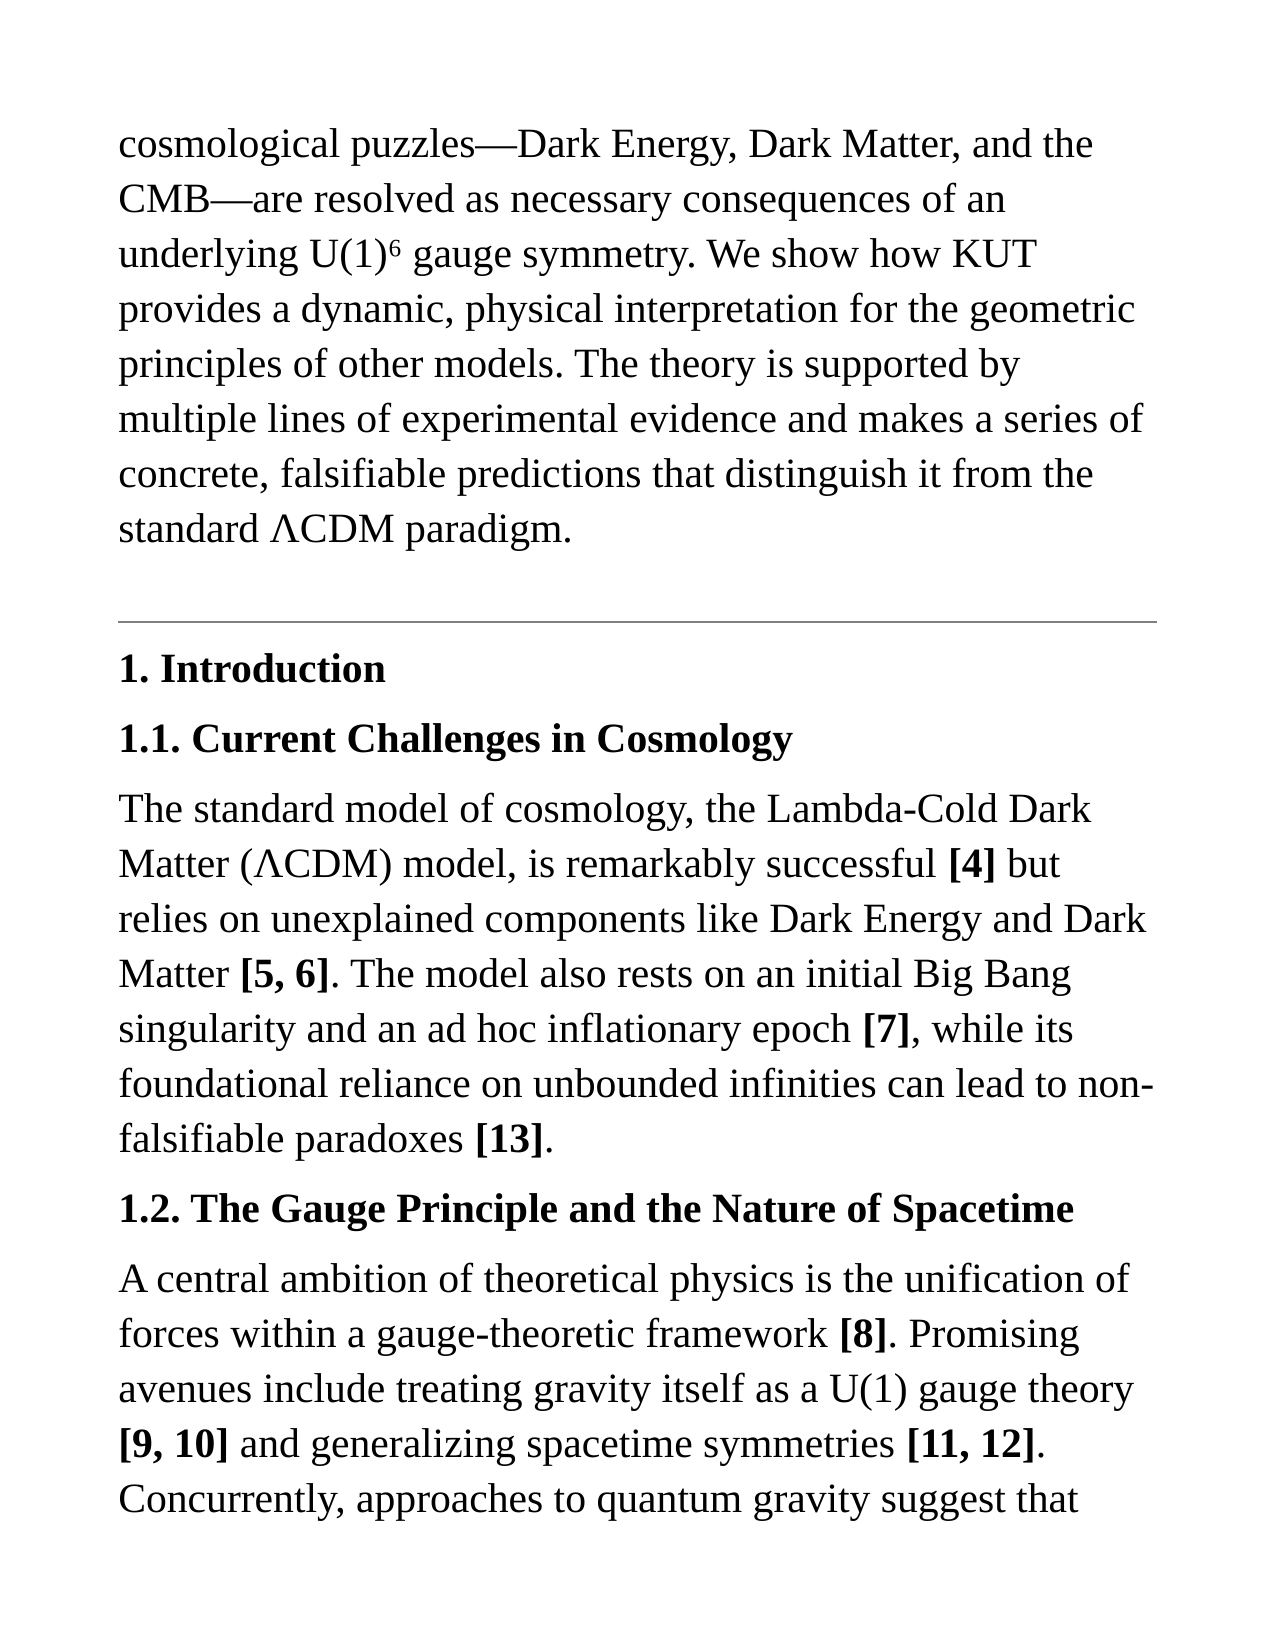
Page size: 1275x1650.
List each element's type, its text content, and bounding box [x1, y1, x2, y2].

text A central ambition of theoretical physics is the unification of forces within a gauge-theoretic framework [8]. Promising avenues include treating gravity itself as a U(1) gauge theory [9, 10] and generalizing spacetime symmetries [11, 12]. Concurrently, approaches to quantum gravity suggest that [118, 1253, 1157, 1521]
text cosmological puzzles—Dark Energy, Dark Matter, and the CMB—are resolved as necessary consequences of an underlying U(1)⁶ gauge symmetry. We show how KUT provides a dynamic, physical interpretation for the geometric principles of other models. The theory is supported by multiple lines of experimental evidence and makes a series of concrete, falsifiable predictions that distinguish it from the standard ΛCDM paradigm. [118, 118, 1157, 552]
subtitle 1. Introduction [118, 644, 1157, 692]
text 1.1. Current Challenges in Cosmology [118, 713, 1157, 761]
text The standard model of cosmology, the Lambda-Cold Dark Matter (ΛCDM) model, is remarkably successful [4] but relies on unexplained components like Dark Energy and Dark Matter [5, 6]. The model also rests on an initial Big Bang singularity and an ad hoc inflationary epoch [7], while its foundational reliance on unbounded infinities can lead to non-falsifiable paradoxes [13]. [118, 783, 1157, 1162]
text 1.2. The Gauge Principle and the Nature of Spacetime [118, 1183, 1157, 1231]
